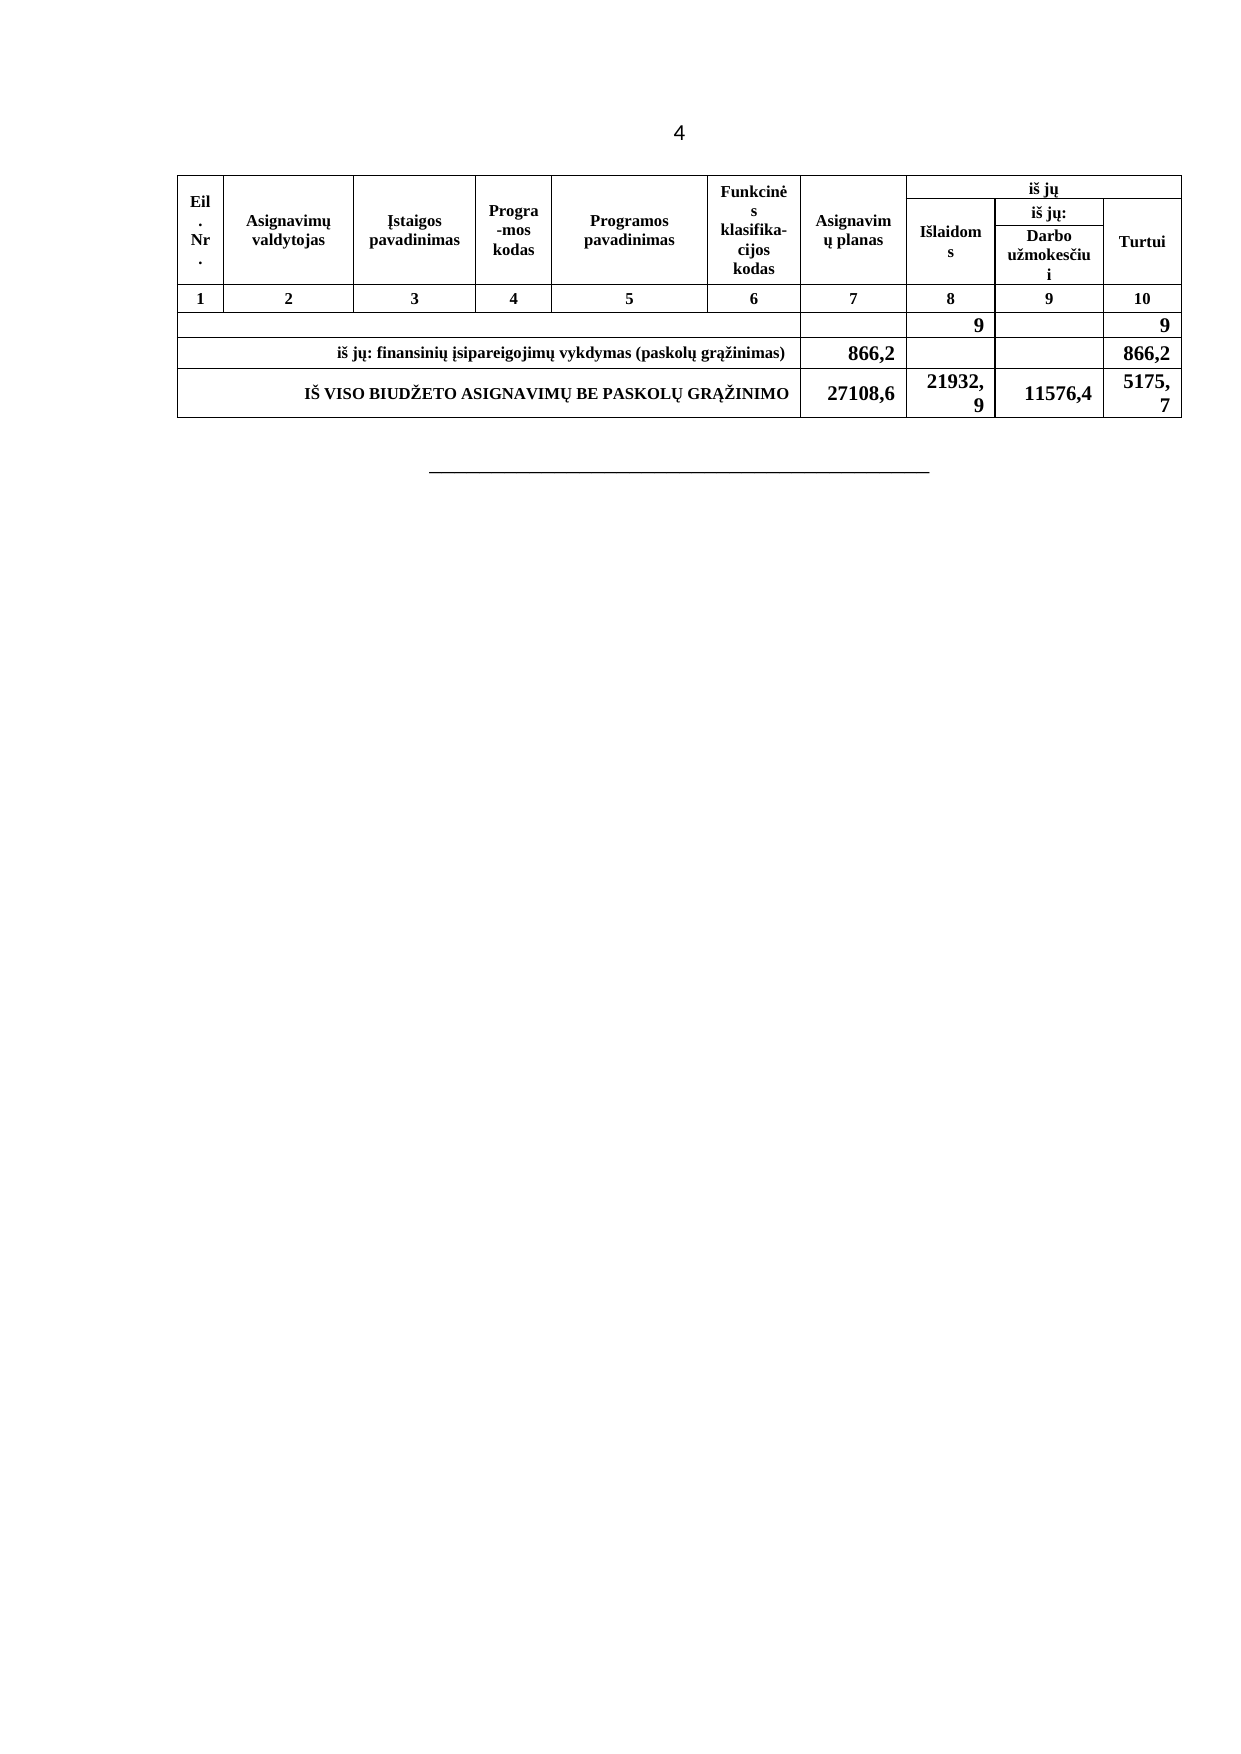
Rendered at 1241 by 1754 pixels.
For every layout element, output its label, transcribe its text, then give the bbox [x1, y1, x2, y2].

table_cell 5 [552, 285, 707, 312]
table_cell 7 [801, 285, 906, 312]
table_header Įstaigos pavadinimas [354, 176, 475, 283]
table_cell iš jų: finansinių įsipareigojimų vykdymas (paskolų grąžinimas) [178, 338, 800, 368]
table_cell iš jų: [996, 199, 1103, 225]
table_cell Išlaidoms [907, 199, 994, 283]
table_cell [801, 313, 906, 337]
table_cell [996, 313, 1103, 337]
table_cell 866,2 [1104, 338, 1181, 368]
table_cell 11576,4 [996, 369, 1103, 417]
table_cell 5175,7 [1104, 369, 1181, 417]
table_cell Turtui [1104, 199, 1181, 283]
table_header Progra-mos kodas [476, 176, 551, 283]
table_cell [178, 313, 800, 337]
table_cell 21932,9 [907, 369, 994, 417]
table_header Asignavimų planas [801, 176, 906, 283]
table_cell 1 [178, 285, 223, 312]
table_cell [907, 338, 994, 368]
table_cell 9 [996, 285, 1103, 312]
table_cell 27108,6 [801, 369, 906, 417]
table_header Funkcinės klasifika-cijos kodas [708, 176, 800, 283]
table_cell 2 [224, 285, 353, 312]
table_cell 4 [476, 285, 551, 312]
table_cell 9 [907, 313, 994, 337]
table_header iš jų [907, 176, 1181, 198]
table_cell Darbo užmokesčiui [996, 226, 1103, 283]
table_cell 866,2 [801, 338, 906, 368]
table_cell 3 [354, 285, 475, 312]
table_cell 6 [708, 285, 800, 312]
table_cell 8 [907, 285, 994, 312]
text ________________________________________ [177, 447, 1181, 476]
table_header Eil. Nr. [178, 176, 223, 283]
table_header Programos pavadinimas [552, 176, 707, 283]
table_cell 9 [1104, 313, 1181, 337]
table_header Asignavimų valdytojas [224, 176, 353, 283]
table_cell 10 [1104, 285, 1181, 312]
table_cell IŠ VISO BIUDŽETO ASIGNAVIMŲ BE PASKOLŲ GRĄŽINIMO [178, 369, 800, 417]
table_cell [996, 338, 1103, 368]
